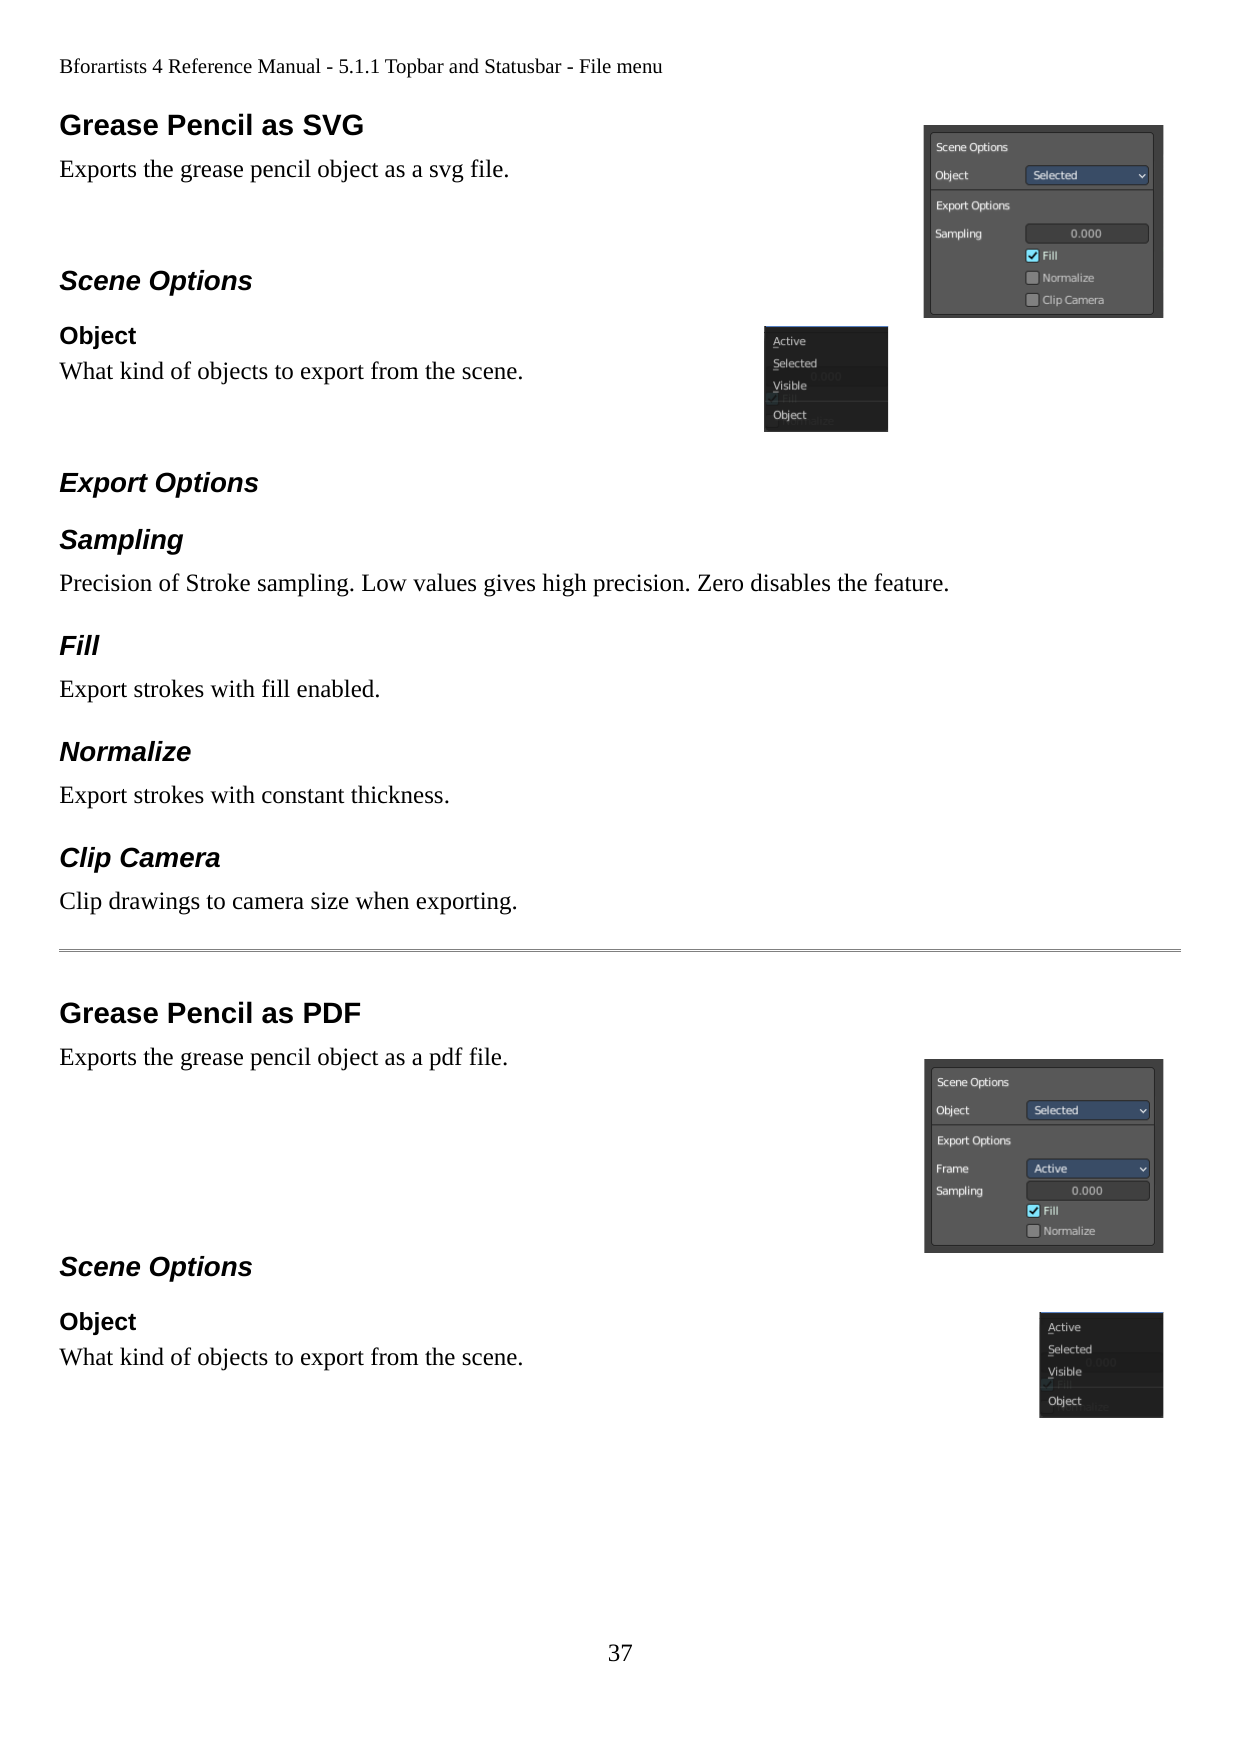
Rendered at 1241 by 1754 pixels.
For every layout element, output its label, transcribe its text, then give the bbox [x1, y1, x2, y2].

subtitle Object [59, 321, 1181, 350]
text Precision of Stroke sampling. Low values gives high precision. Zero disables the feature. [59, 568, 1181, 597]
subtitle Sampling [59, 523, 1181, 555]
subtitle Normalize [59, 735, 1181, 767]
text What kind of objects to export from the scene. [59, 356, 764, 385]
subtitle Fill [59, 629, 1181, 661]
text Exports the grease pencil object as a svg file. [59, 154, 923, 182]
picture [924, 1059, 1164, 1253]
subtitle Export Options [59, 467, 1181, 498]
subtitle Scene Options [59, 264, 923, 296]
subtitle Scene Options [59, 1251, 1181, 1282]
subtitle [1164, 264, 1181, 296]
picture [1039, 1312, 1164, 1418]
text Clip drawings to camera size when exporting. [59, 886, 1181, 914]
subtitle Grease Pencil as SVG [59, 107, 1181, 141]
text What kind of objects to export from the scene. [59, 1342, 1039, 1371]
text Export strokes with fill enabled. [59, 674, 1181, 703]
subtitle Clip Camera [59, 841, 1181, 873]
picture [923, 125, 1164, 318]
subtitle Grease Pencil as PDF [59, 996, 1181, 1029]
text Exports the grease pencil object as a pdf file. [59, 1042, 1181, 1071]
picture [764, 326, 889, 432]
text Export strokes with constant thickness. [59, 780, 1181, 808]
text [889, 356, 1181, 385]
subtitle Object [59, 1307, 1181, 1336]
